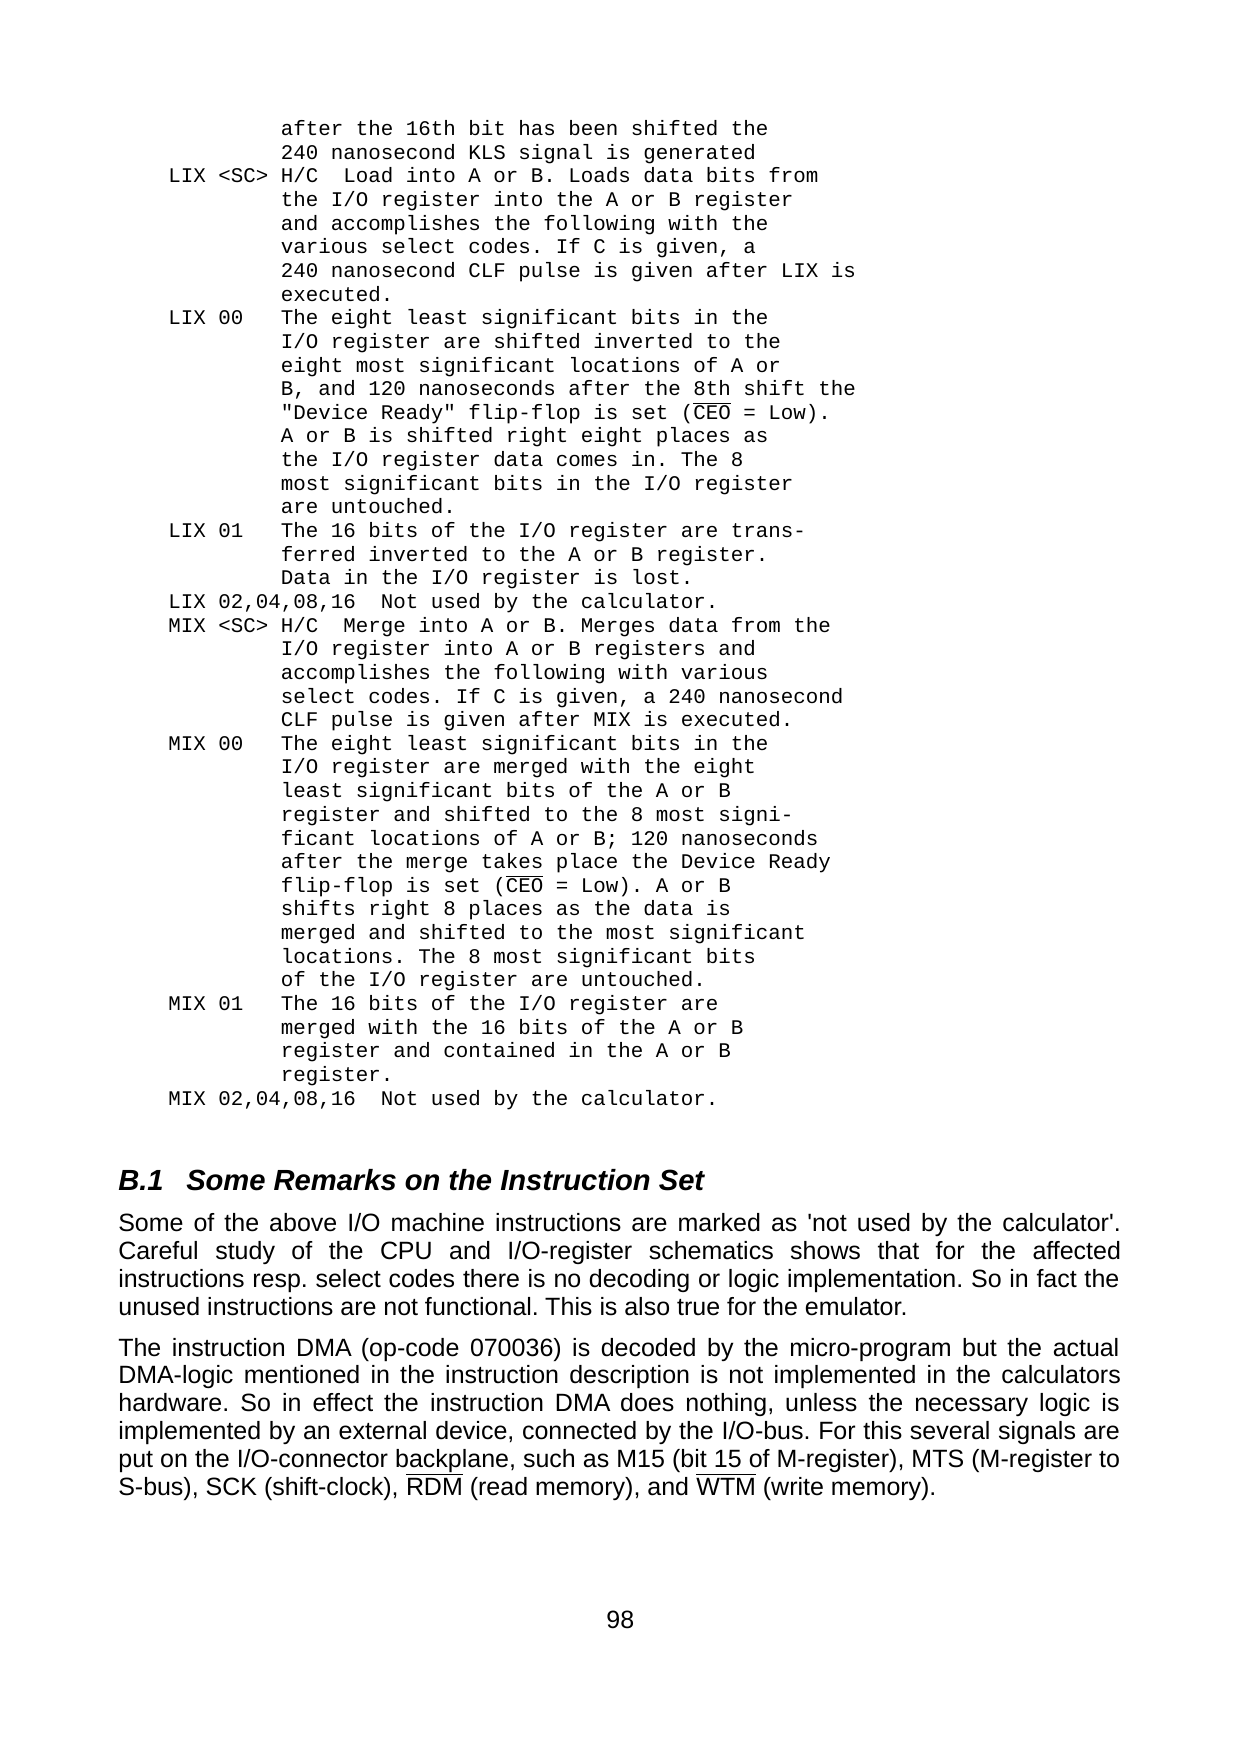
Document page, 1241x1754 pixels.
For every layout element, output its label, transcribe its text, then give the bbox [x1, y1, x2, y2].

text least significant bits of the A or B [118, 780, 1122, 804]
text 240 nanosecond CLF pulse is given after LIX is [118, 260, 1122, 284]
text ferred inverted to the A or B register. [118, 544, 1122, 567]
text locations. The 8 most significant bits [118, 946, 1122, 969]
text eight most significant locations of A or [118, 354, 1122, 378]
text LIX 01 The 16 bits of the I/O register are trans- [118, 520, 1122, 544]
text flip-flop is set (CEO = Low). A or B [118, 875, 1122, 898]
text LIX 00 The eight least significant bits in the [118, 307, 1122, 331]
text A or B is shifted right eight places as [118, 426, 1122, 449]
text MIX 00 The eight least significant bits in the [118, 733, 1122, 757]
text various select codes. If C is given, a [118, 236, 1122, 260]
text are untouched. [118, 496, 1122, 520]
text shifts right 8 places as the data is [118, 898, 1122, 922]
text I/O register are shifted inverted to the [118, 331, 1122, 354]
text register and shifted to the 8 most signi- [118, 804, 1122, 827]
text MIX 01 The 16 bits of the I/O register are [118, 993, 1122, 1017]
text merged with the 16 bits of the A or B [118, 1017, 1122, 1040]
text most significant bits in the I/O register [118, 473, 1122, 496]
text LIX <SC> H/C Load into A or B. Loads data bits from [118, 165, 1122, 189]
text 240 nanosecond KLS signal is generated [118, 142, 1122, 165]
text and accomplishes the following with the [118, 213, 1122, 236]
text I/O register into A or B registers and [118, 638, 1122, 662]
text after the merge takes place the Device Ready [118, 851, 1122, 875]
text accomplishes the following with various [118, 662, 1122, 686]
subtitle Some Remarks on the Instruction Set [118, 1164, 1122, 1197]
text The instruction DMA (op-code 070036) is decoded by the micro-program but the actual DMA-logic mentioned in the instruction description is not implemented in the calculators hardware. So in effect the instruction DMA does nothing, unless the necessary logic is implemented by an external device, connected by the I/O-bus. For this several signals are put on the I/O-connector backplane, such as M15 (bit 15 of M-register), MTS (M-register to S-bus), SCK (shift-clock), RDM (read memory), and WTM (write memory). [118, 1333, 1122, 1501]
text Data in the I/O register is lost. [118, 567, 1122, 591]
text register. [118, 1064, 1122, 1088]
text "Device Ready" flip-flop is set (CEO = Low). [118, 402, 1122, 426]
text LIX 02,04,08,16 Not used by the calculator. [118, 591, 1122, 615]
text merged and shifted to the most significant [118, 922, 1122, 946]
text MIX 02,04,08,16 Not used by the calculator. [118, 1088, 1122, 1111]
text MIX <SC> H/C Merge into A or B. Merges data from the [118, 615, 1122, 638]
text register and contained in the A or B [118, 1040, 1122, 1064]
text after the 16th bit has been shifted the [118, 118, 1122, 142]
text Some of the above I/O machine instructions are marked as 'not used by the calculator'. Careful study of the CPU and I/O-register schematics shows that for the affected instructions resp. select codes there is no decoding or logic implementation. So in fact the unused instructions are not functional. This is also true for the emulator. [118, 1209, 1122, 1321]
text ficant locations of A or B; 120 nanoseconds [118, 827, 1122, 851]
text the I/O register into the A or B register [118, 189, 1122, 213]
text I/O register are merged with the eight [118, 757, 1122, 780]
text B, and 120 nanoseconds after the 8th shift the [118, 378, 1122, 402]
text select codes. If C is given, a 240 nanosecond [118, 686, 1122, 709]
text executed. [118, 284, 1122, 307]
text of the I/O register are untouched. [118, 969, 1122, 993]
text CLF pulse is given after MIX is executed. [118, 709, 1122, 733]
text the I/O register data comes in. The 8 [118, 449, 1122, 473]
